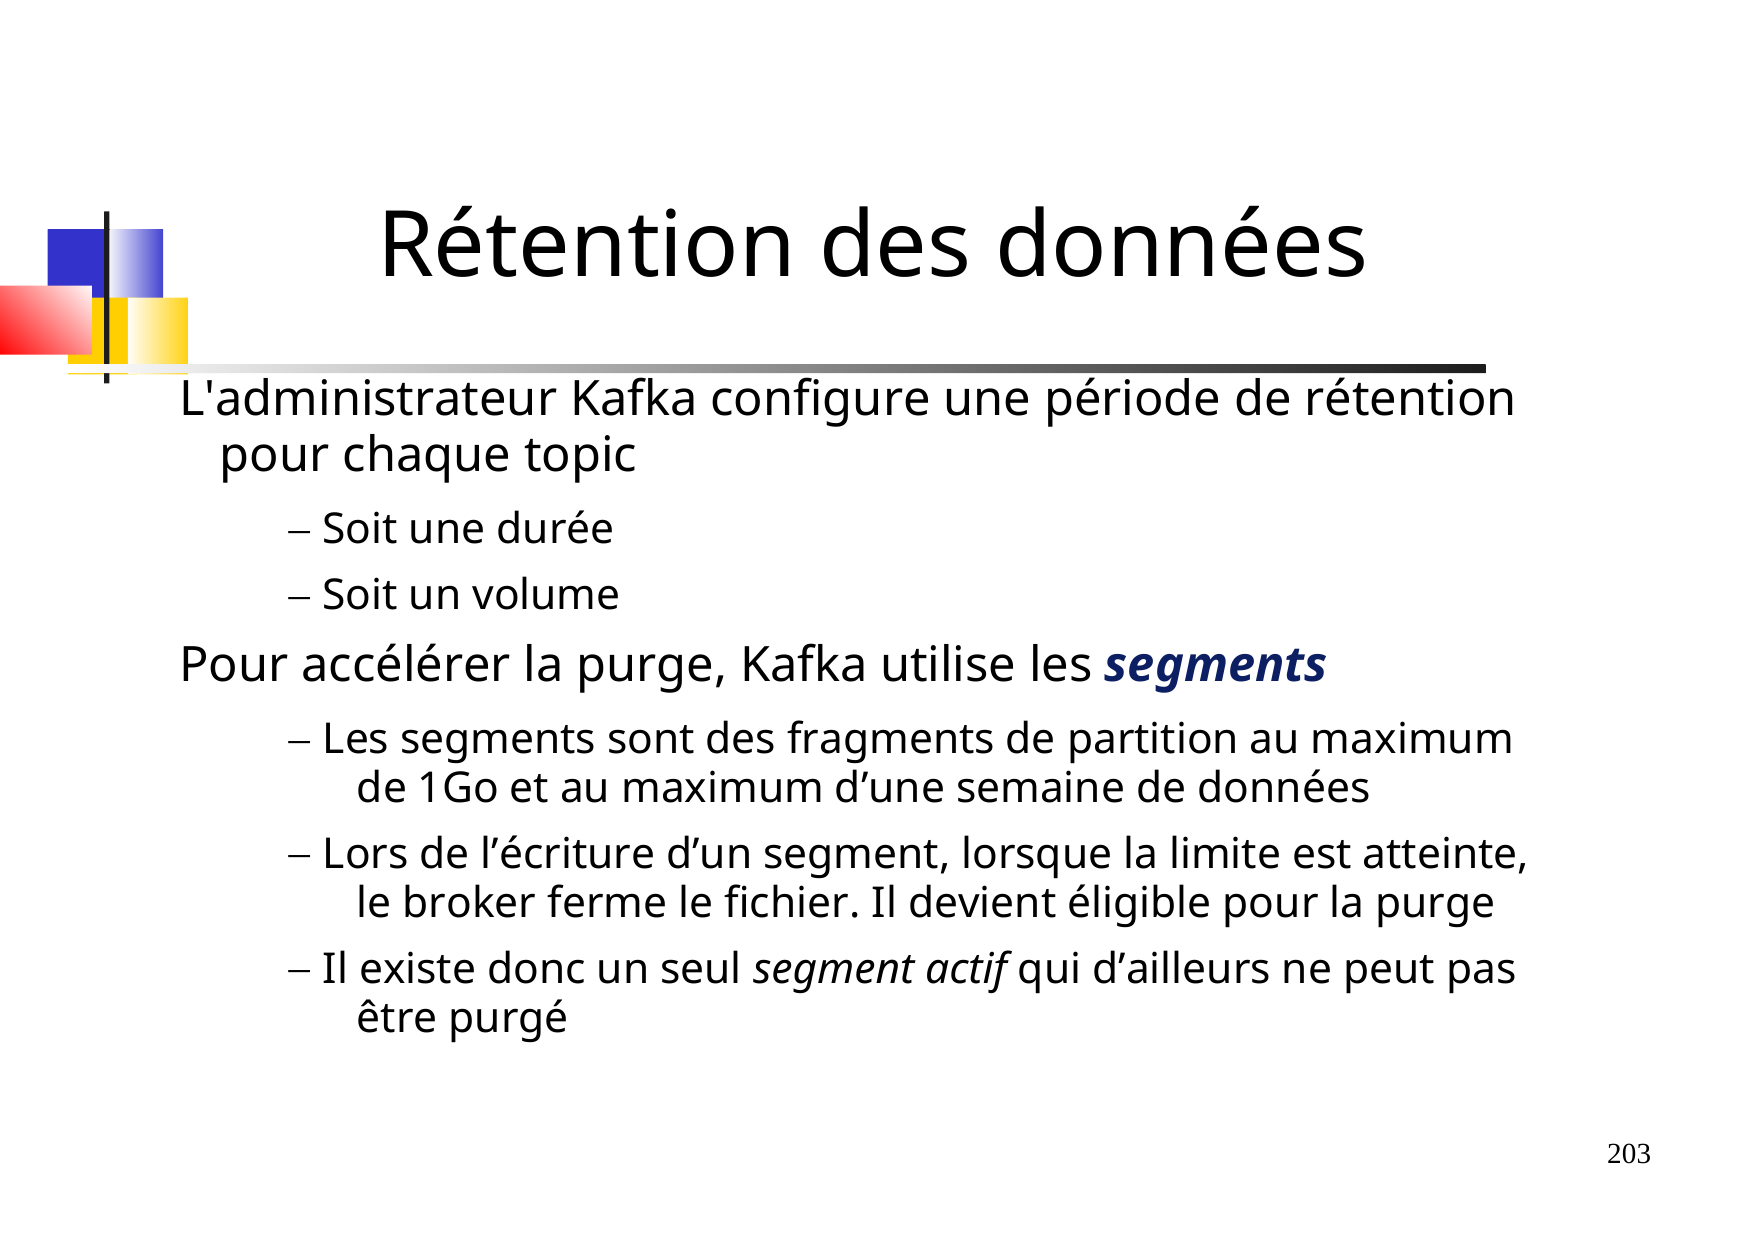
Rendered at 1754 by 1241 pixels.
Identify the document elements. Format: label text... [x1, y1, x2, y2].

list L'administrateur Kafka configure une période de rétention pour chaque topic Soit une durée Soit un volume Pour accélérer la purge, Kafka utilise les segments Les segments sont des fragments de partition au maximum de 1Go et au maximum d’une semaine de données Lors de l’écriture d’un segment, lorsque la limite est atteinte, le broker ferme le fichier. Il devient éligible pour la purge Il existe donc un seul segment actif qui d’ailleurs ne peut pas être purgé [179, 371, 1567, 1091]
title Rétention des données [179, 139, 1567, 351]
